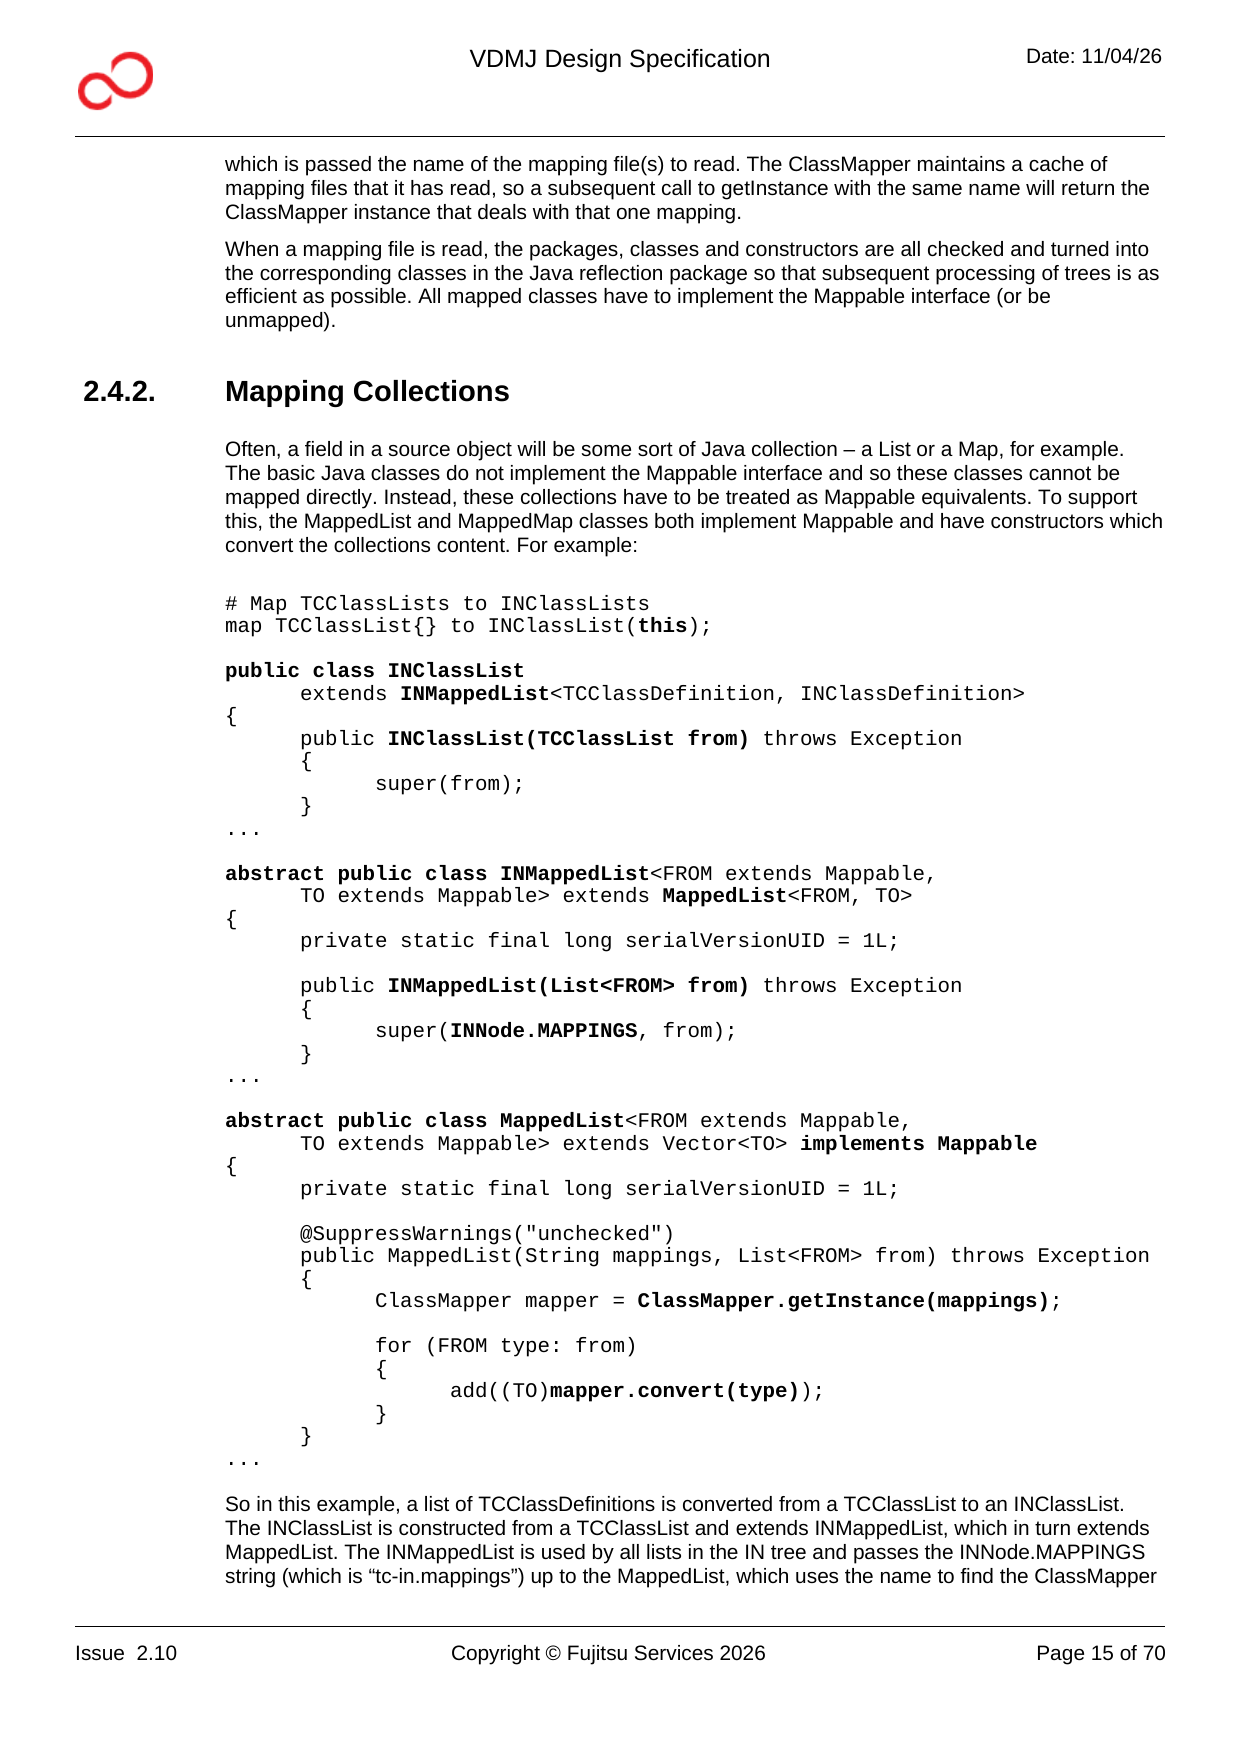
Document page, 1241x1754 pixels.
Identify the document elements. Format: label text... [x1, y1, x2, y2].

text super(INNode.MAPPINGS, from); [225, 1020, 1165, 1042]
text So in this example, a list of TCClassDefinitions is converted from a TCClassList to an INClassList. The INClassList is constructed from a TCClassList and extends INMappedList, which in turn extends MappedList. The INMappedList is used by all lists in the IN tree and passes the INNode.MAPPINGS string (which is “tc-in.mappings”) up to the MappedList, which uses the name to find the ClassMapper [225, 1492, 1165, 1588]
text abstract public class INMappedList<FROM extends Mappable, [225, 862, 1165, 885]
text private static final long serialVersionUID = 1L; [225, 930, 1165, 952]
text { [225, 1155, 1165, 1177]
text { [225, 750, 1165, 772]
text { [225, 705, 1165, 727]
text ... [225, 1447, 1165, 1470]
text map TCClassList{} to INClassList(this); [225, 615, 1165, 637]
text add((TO)mapper.convert(type)); [225, 1380, 1165, 1402]
text { [225, 1267, 1165, 1290]
text public INMappedList(List<FROM> from) throws Exception [225, 975, 1165, 997]
text { [225, 907, 1165, 930]
text { [225, 1357, 1165, 1380]
text When a mapping file is read, the packages, classes and constructors are all checked and turned into the corresponding classes in the Java reflection package so that subsequent processing of trees is as efficient as possible. All mapped classes have to implement the Mappable interface (or be unmapped). [225, 237, 1165, 333]
text public class INClassList [225, 660, 1165, 682]
text TO extends Mappable> extends Vector<TO> implements Mappable [225, 1132, 1165, 1155]
text } [225, 1425, 1165, 1447]
text abstract public class MappedList<FROM extends Mappable, [225, 1110, 1165, 1132]
text TO extends Mappable> extends MappedList<FROM, TO> [225, 885, 1165, 907]
text @SuppressWarnings("unchecked") [225, 1222, 1165, 1245]
text which is passed the name of the mapping file(s) to read. The ClassMapper maintains a cache of mapping files that it has read, so a subsequent call to getInstance with the same name will return the ClassMapper instance that deals with that one mapping. [225, 152, 1165, 224]
subtitle Mapping Collections [75, 375, 1165, 408]
picture [78, 44, 153, 120]
text public MappedList(String mappings, List<FROM> from) throws Exception [225, 1245, 1165, 1267]
text } [225, 1402, 1165, 1425]
text Often, a field in a source object will be some sort of Java collection – a List or a Map, for example. The basic Java classes do not implement the Mappable interface and so these classes cannot be mapped directly. Instead, these collections have to be treated as Mappable equivalents. To support this, the MappedList and MappedMap classes both implement Mappable and have constructors which convert the collections content. For example: [225, 438, 1165, 557]
text for (FROM type: from) [225, 1335, 1165, 1357]
text ... [225, 817, 1165, 840]
text { [225, 997, 1165, 1020]
text # Map TCClassLists to INClassLists [225, 592, 1165, 615]
text public INClassList(TCClassList from) throws Exception [225, 727, 1165, 750]
text private static final long serialVersionUID = 1L; [225, 1177, 1165, 1200]
text ClassMapper mapper = ClassMapper.getInstance(mappings); [225, 1290, 1165, 1312]
text super(from); [225, 772, 1165, 795]
text } [225, 1042, 1165, 1065]
text extends INMappedList<TCClassDefinition, INClassDefinition> [225, 682, 1165, 705]
text ... [225, 1065, 1165, 1087]
text } [225, 795, 1165, 817]
